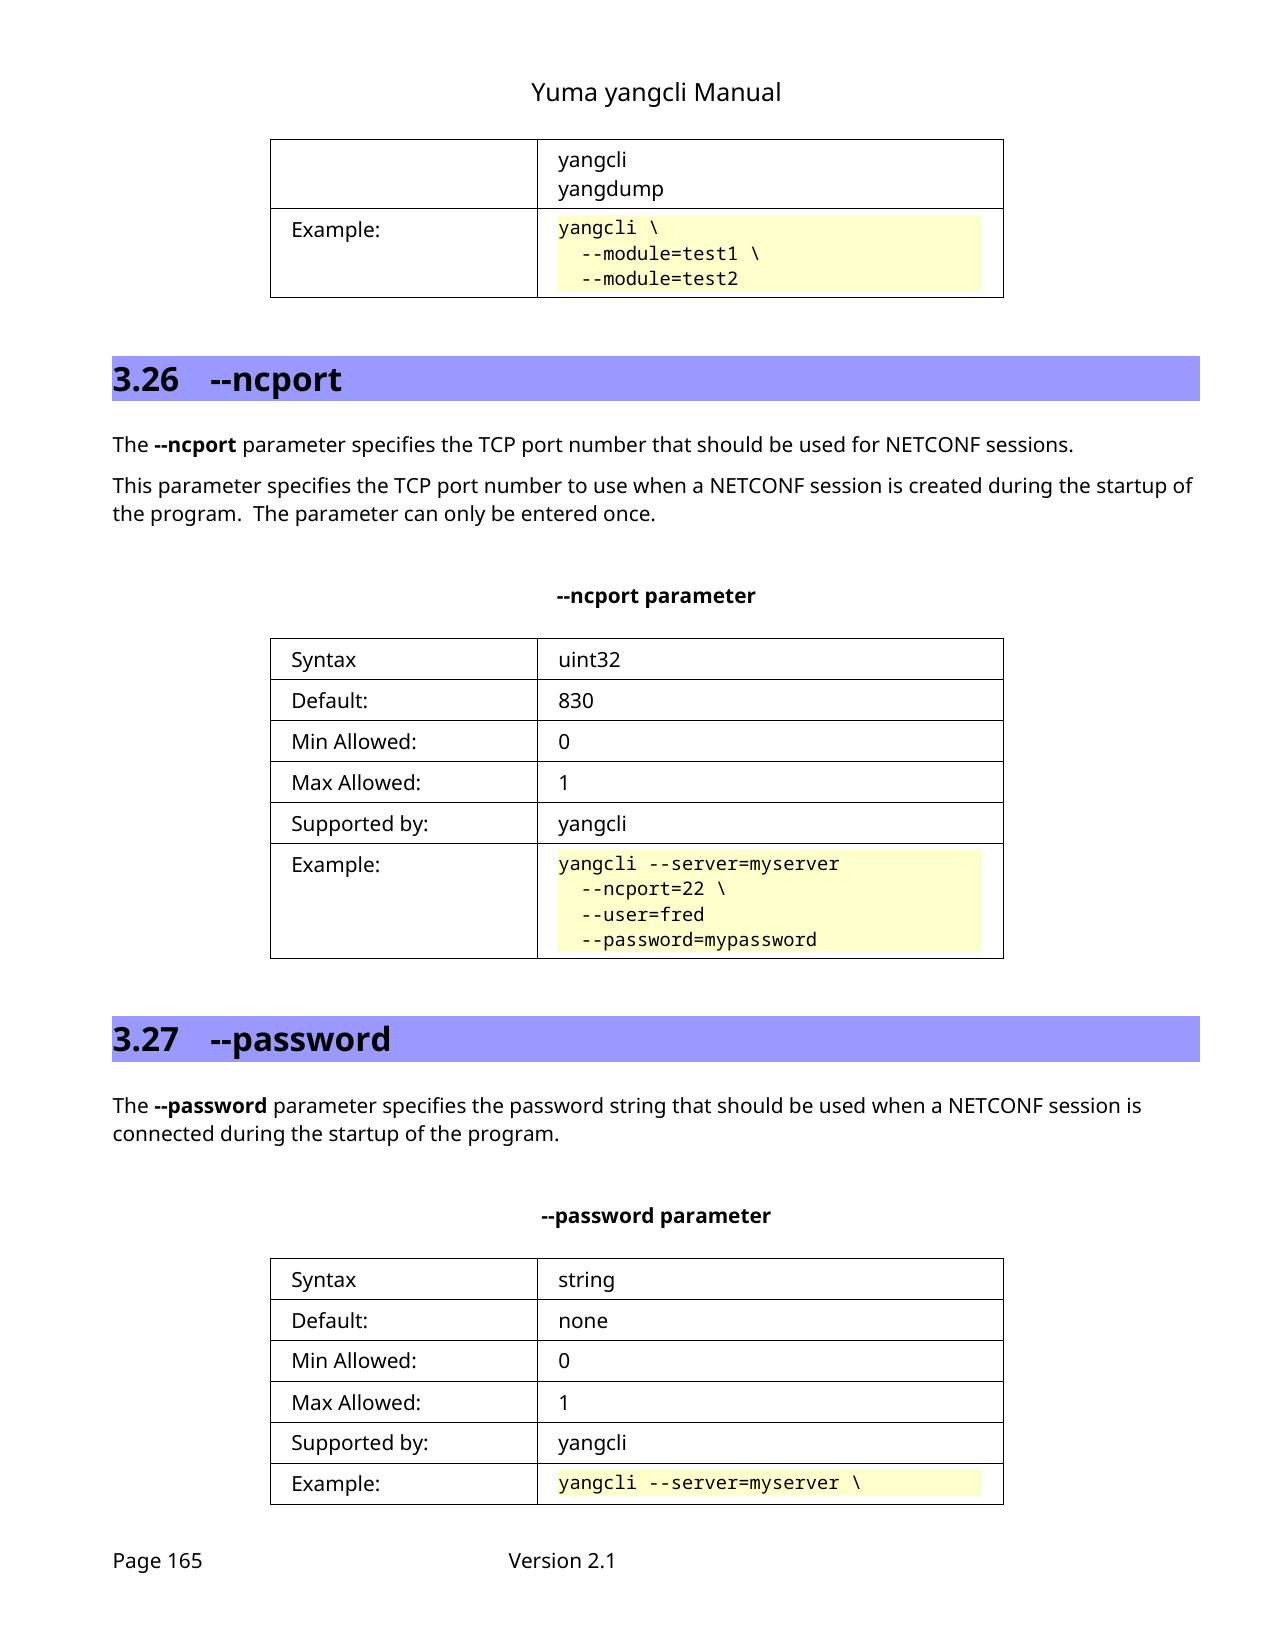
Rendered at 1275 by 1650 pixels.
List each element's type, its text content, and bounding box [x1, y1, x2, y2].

table_cell yangcli \ --module=test1 \ --module=test2 [538, 209, 1003, 297]
table_cell yangcli --server=myserver --ncport=22 \ --user=fred --password=mypassword [538, 844, 1003, 958]
table_cell 0 [538, 1341, 1003, 1381]
table_header Syntax [271, 1259, 537, 1299]
table_cell yangcli [538, 1423, 1003, 1463]
table_cell Example: [271, 844, 537, 958]
table_cell none [538, 1300, 1003, 1340]
table_cell 0 [538, 721, 1003, 761]
table_cell Default: [271, 1300, 537, 1340]
table_cell Example: [271, 1464, 537, 1504]
table_cell Supported by: [271, 1423, 537, 1463]
table_cell Supported by: [271, 803, 537, 843]
table_cell 830 [538, 680, 1003, 720]
table_cell Default: [271, 680, 537, 720]
text The --ncport parameter specifies the TCP port number that should be used for NETCONF sessions. [112, 430, 1200, 459]
text The --password parameter specifies the password string that should be used when a NETCONF session is connected during the startup of the program. [112, 1091, 1200, 1148]
table_cell yangcli [538, 803, 1003, 843]
table_cell [271, 140, 537, 208]
table_cell Min Allowed: [271, 721, 537, 761]
table_cell Max Allowed: [271, 1382, 537, 1422]
table_cell Max Allowed: [271, 762, 537, 802]
subtitle --ncport [112, 356, 1200, 401]
table_header uint32 [538, 639, 1003, 679]
text This parameter specifies the TCP port number to use when a NETCONF session is created during the startup of the program. The parameter can only be entered once. [112, 471, 1200, 528]
table_header Syntax [271, 639, 537, 679]
table_cell 1 [538, 762, 1003, 802]
table_cell 1 [538, 1382, 1003, 1422]
table_cell yangcli yangdump [538, 140, 1003, 208]
subtitle --password parameter [127, 1201, 1185, 1229]
subtitle --password [112, 1016, 1200, 1062]
table_cell Min Allowed: [271, 1341, 537, 1381]
subtitle --ncport parameter [127, 581, 1185, 610]
table_cell Example: [271, 209, 537, 297]
table_cell yangcli --server=myserver \ [538, 1464, 1003, 1504]
table_header string [538, 1259, 1003, 1299]
